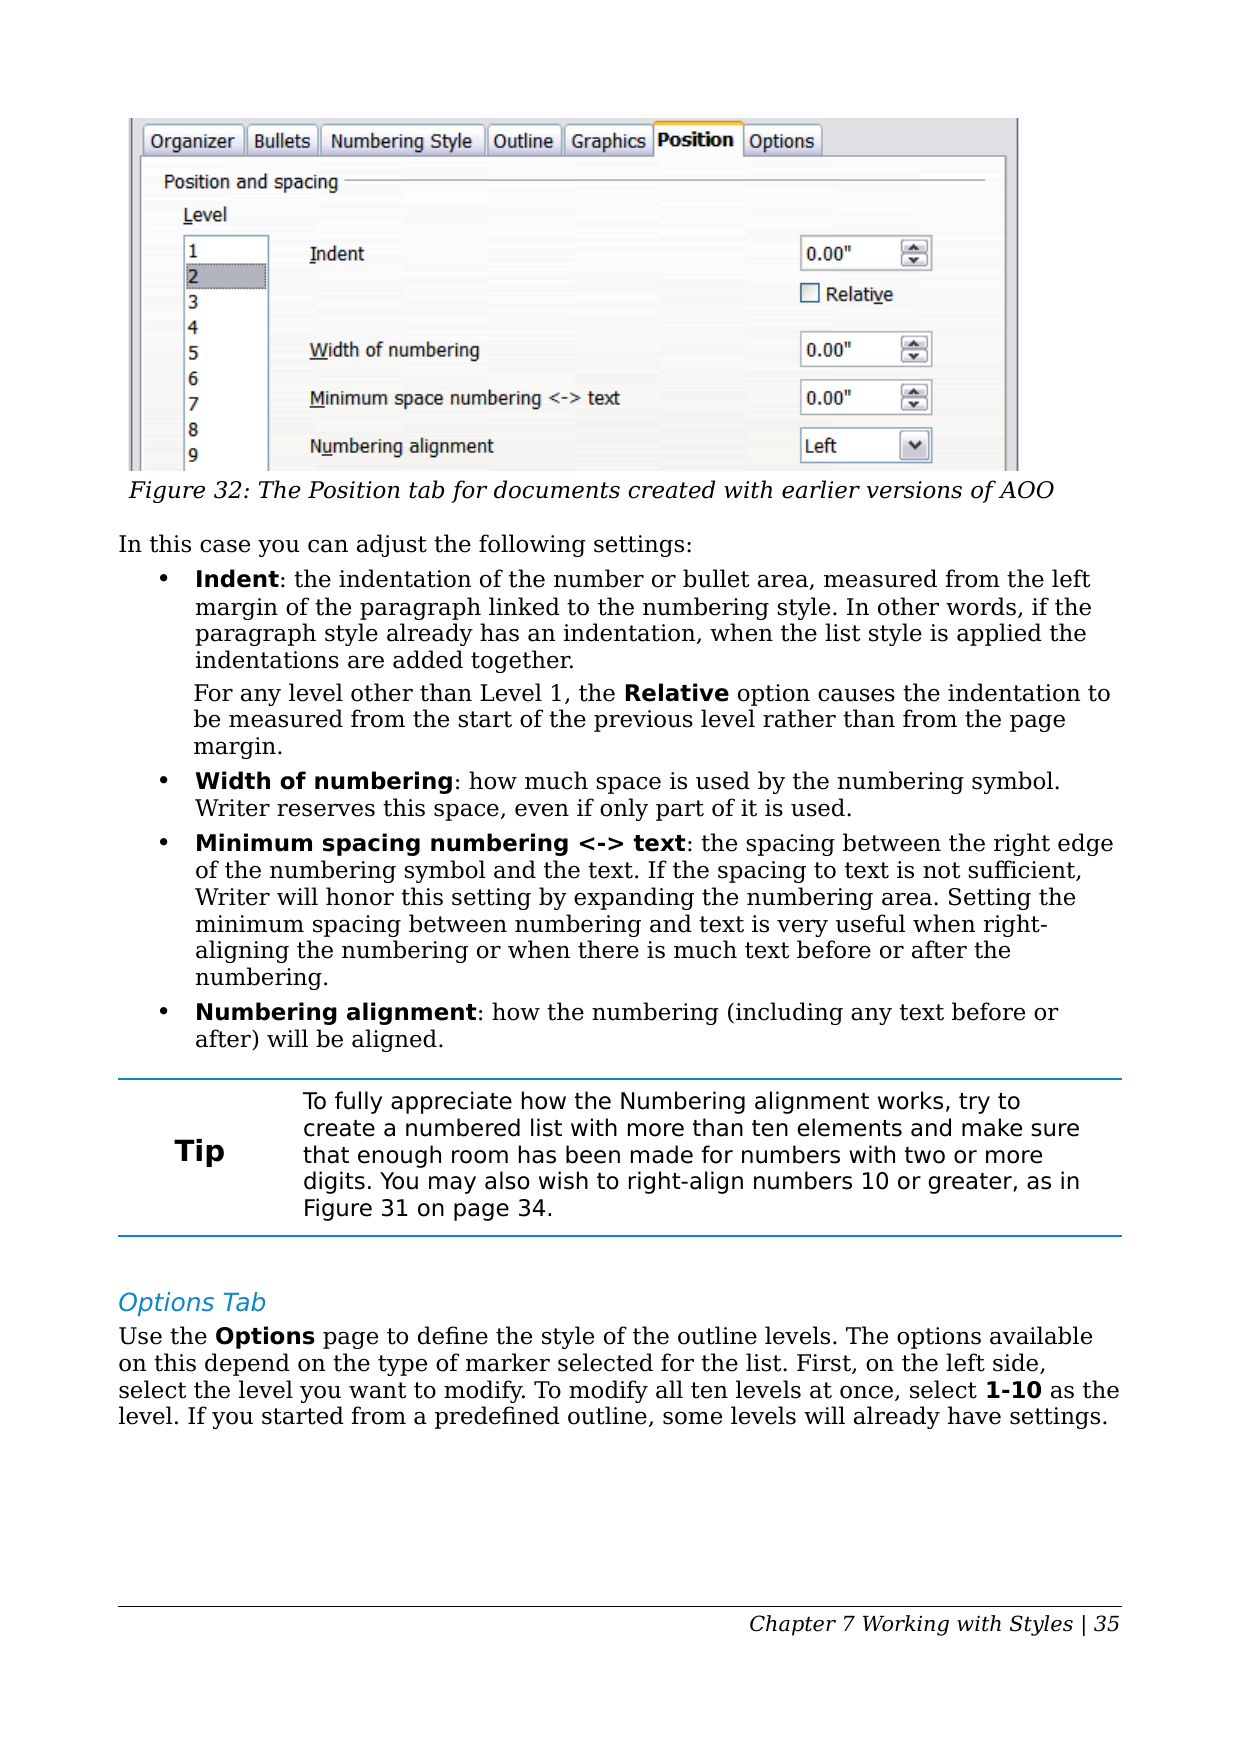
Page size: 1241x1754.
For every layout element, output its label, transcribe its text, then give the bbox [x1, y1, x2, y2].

list Minimum spacing numbering <-> text: the spacing between the right edge of the numbering symbol and the text. If the spacing to text is not sufficient, Writer will honor this setting by expanding the numbering area. Setting the minimum spacing between numbering and text is very useful when right-aligning the numbering or when there is much text before or after the numbering. [156, 828, 1122, 991]
table_header Tip [118, 1080, 281, 1235]
text Figure 32: The Position tab for documents created with earlier versions of AOO [129, 477, 1111, 504]
list Width of numbering: how much space is used by the numbering symbol. Writer reserves this space, even if only part of it is used. [156, 766, 1122, 822]
list In this case you can adjust the following settings: [118, 531, 1122, 558]
list Indent: the indentation of the number or bullet area, measured from the left margin of the paragraph linked to the numbering style. In other words, if the paragraph style already has an indentation, when the list style is applied the indentations are added together. [156, 564, 1122, 674]
subtitle Options Tab [118, 1288, 1122, 1317]
list Numbering alignment: how the numbering (including any text before or after) will be aligned. [156, 997, 1122, 1053]
table_header To fully appreciate how the Numbering alignment works, try to create a numbered list with more than ten elements and make sure that enough room has been made for numbers with two or more digits. You may also wish to right-align numbers 10 or greater, as in Figure 31 on page 34. [281, 1080, 1122, 1235]
list For any level other than Level 1, the Relative option causes the indentation to be measured from the start of the previous level rather than from the page margin. [193, 680, 1122, 760]
text Use the Options page to define the style of the outline levels. The options available on this depend on the type of marker selected for the list. First, on the left side, select the level you want to modify. To modify all ten levels at once, select 1-10 as the level. If you started from a predefined outline, some levels will already have settings. [118, 1323, 1122, 1430]
picture [128, 118, 1020, 471]
